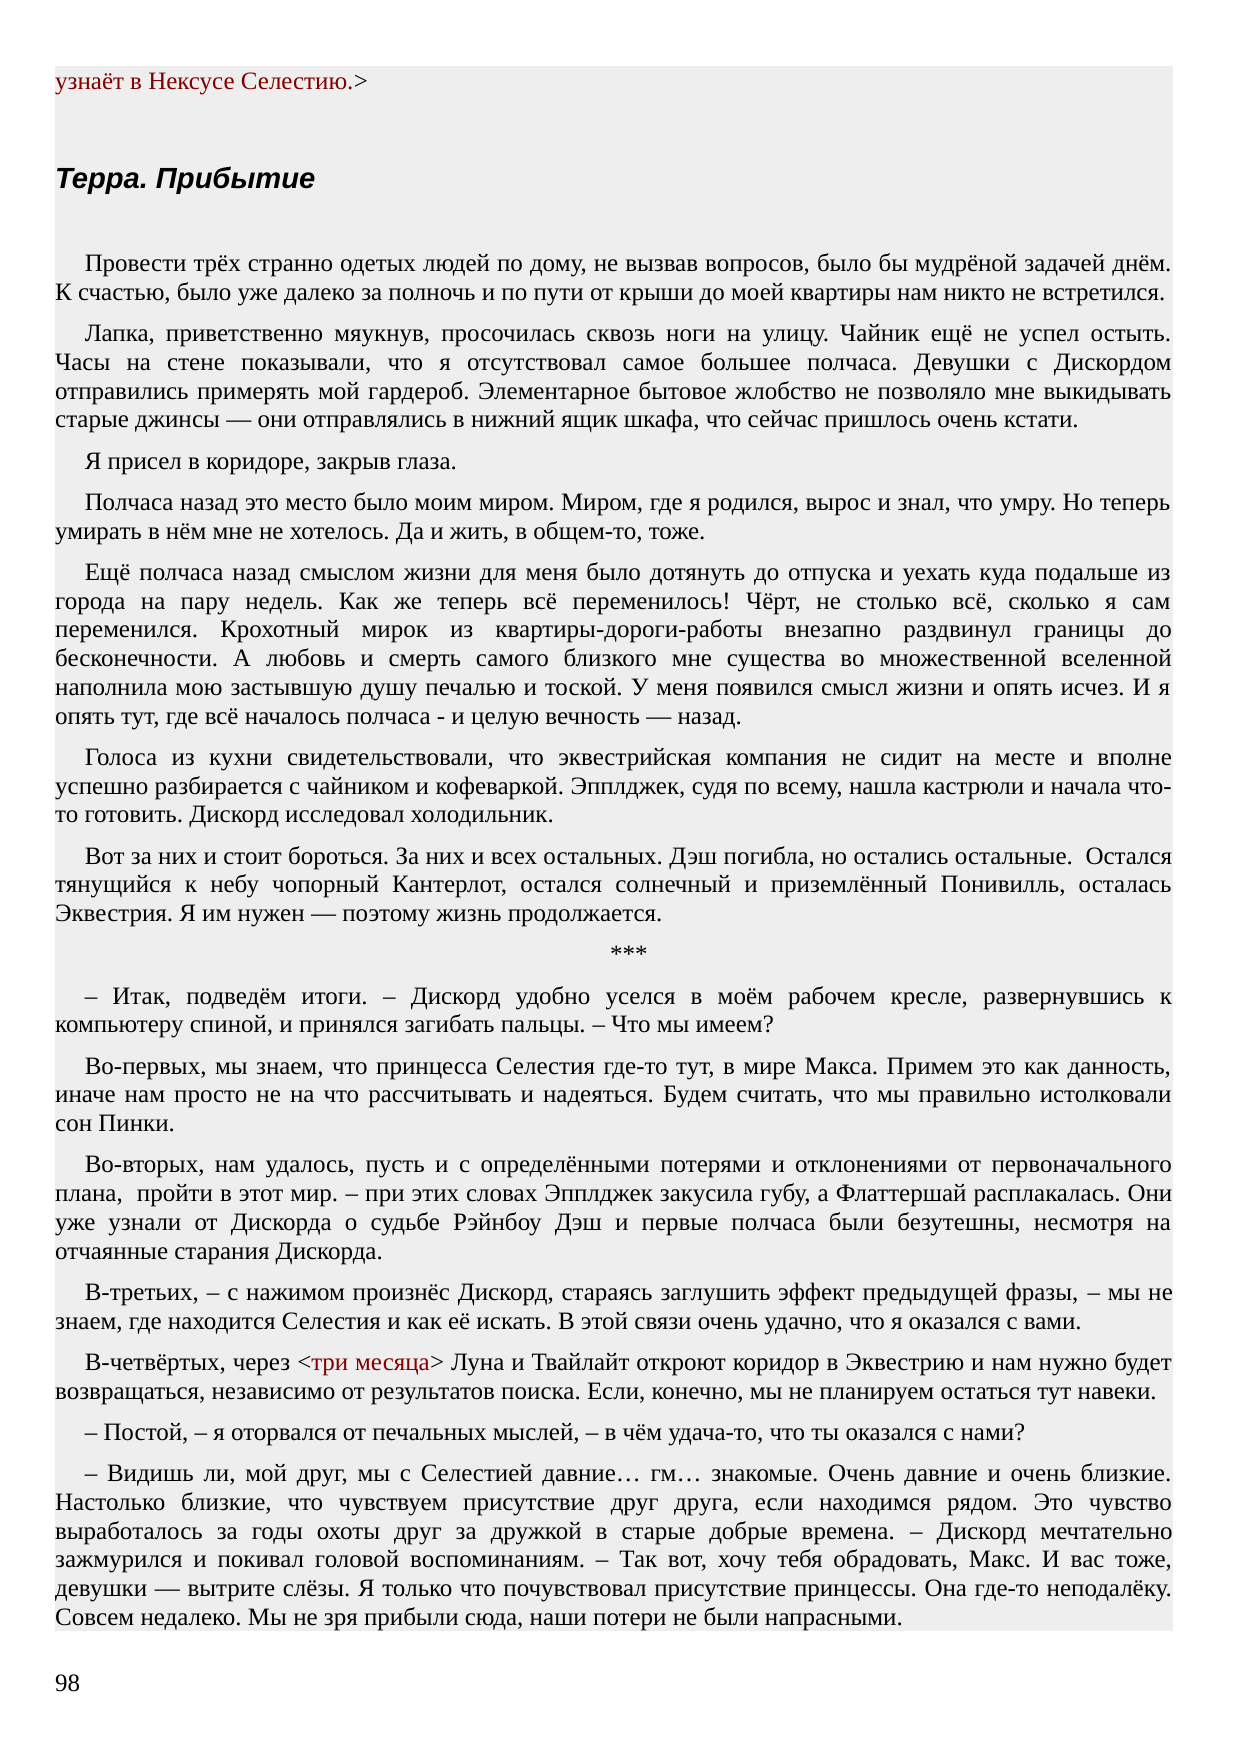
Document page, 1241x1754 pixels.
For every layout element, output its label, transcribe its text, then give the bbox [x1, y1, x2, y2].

text Провести трёх странно одетых людей по дому, не вызвав вопросов, было бы мудрёной задачей днём. К счастью, было уже далеко за полночь и по пути от крыши до моей квартиры нам никто не встретился. [55, 248, 1173, 306]
subtitle Терра. Прибытие [55, 161, 1173, 194]
text Вот за них и стоит бороться. За них и всех остальных. Дэш погибла, но остались остальные. Остался тянущийся к небу чопорный Кантерлот, остался солнечный и приземлённый Понивилль, осталась Эквестрия. Я им нужен — поэтому жизнь продолжается. [55, 841, 1173, 927]
text – Видишь ли, мой друг, мы с Селестией давние… гм… знакомые. Очень давние и очень близкие. Настолько близкие, что чувствуем присутствие друг друга, если находимся рядом. Это чувство выработалось за годы охоты друг за дружкой в старые добрые времена. – Дискорд мечтательно зажмурился и покивал головой воспоминаниям. – Так вот, хочу тебя обрадовать, Макс. И вас тоже, девушки — вытрите слёзы. Я только что почувствовал присутствие принцессы. Она где-то неподалёку. Совсем недалеко. Мы не зря прибыли сюда, наши потери не были напрасными. [55, 1458, 1173, 1631]
text Во-первых, мы знаем, что принцесса Селестия где-то тут, в мире Макса. Примем это как данность, иначе нам просто не на что рассчитывать и надеяться. Будем считать, что мы правильно истолковали сон Пинки. [55, 1051, 1173, 1137]
text Голоса из кухни свидетельствовали, что эквестрийская компания не сидит на месте и вполне успешно разбирается с чайником и кофеваркой. Эпплджек, судя по всему, нашла кастрюли и начала что-то готовить. Дискорд исследовал холодильник. [55, 742, 1173, 828]
text – Итак, подведём итоги. – Дискорд удобно уселся в моём рабочем кресле, развернувшись к компьютеру спиной, и принялся загибать пальцы. – Что мы имеем? [55, 981, 1173, 1038]
text Полчаса назад это место было моим миром. Миром, где я родился, вырос и знал, что умру. Но теперь умирать в нём мне не хотелось. Да и жить, в общем-то, тоже. [55, 487, 1173, 544]
text Я присел в коридоре, закрыв глаза. [55, 446, 1173, 474]
text В-третьих, – с нажимом произнёс Дискорд, стараясь заглушить эффект предыдущей фразы, – мы не знаем, где находится Селестия и как её искать. В этой связи очень удачно, что я оказался с вами. [55, 1277, 1173, 1334]
text Лапка, приветственно мяукнув, просочилась сквозь ноги на улицу. Чайник ещё не успел остыть. Часы на стене показывали, что я отсутствовал самое большее полчаса. Девушки с Дискордом отправились примерять мой гардероб. Элементарное бытовое жлобство не позволяло мне выкидывать старые джинсы — они отправлялись в нижний ящик шкафа, что сейчас пришлось очень кстати. [55, 318, 1173, 433]
text В-четвёртых, через <три месяца> Луна и Твайлайт откроют коридор в Эквестрию и нам нужно будет возвращаться, независимо от результатов поиска. Если, конечно, мы не планируем остаться тут навеки. [55, 1347, 1173, 1404]
text Ещё полчаса назад смыслом жизни для меня было дотянуть до отпуска и уехать куда подальше из города на пару недель. Как же теперь всё переменилось! Чёрт, не столько всё, сколько я сам переменился. Крохотный мирок из квартиры-дороги-работы внезапно раздвинул границы до бесконечности. А любовь и смерть самого близкого мне существа во множественной вселенной наполнила мою застывшую душу печалью и тоской. У меня появился смысл жизни и опять исчез. И я опять тут, где всё началось полчаса - и целую вечность — назад. [55, 557, 1173, 729]
text – Постой, – я оторвался от печальных мыслей, – в чём удача-то, что ты оказался с нами? [55, 1417, 1173, 1446]
text Во-вторых, нам удалось, пусть и с определёнными потерями и отклонениями от первоначального плана, пройти в этот мир. – при этих словах Эпплджек закусила губу, а Флаттершай расплакалась. Они уже узнали от Дискорда о судьбе Рэйнбоу Дэш и первые полчаса были безутешны, несмотря на отчаянные старания Дискорда. [55, 1149, 1173, 1264]
text узнаёт в Нексусе Селестию.> [55, 66, 1173, 95]
text *** [55, 939, 1173, 968]
